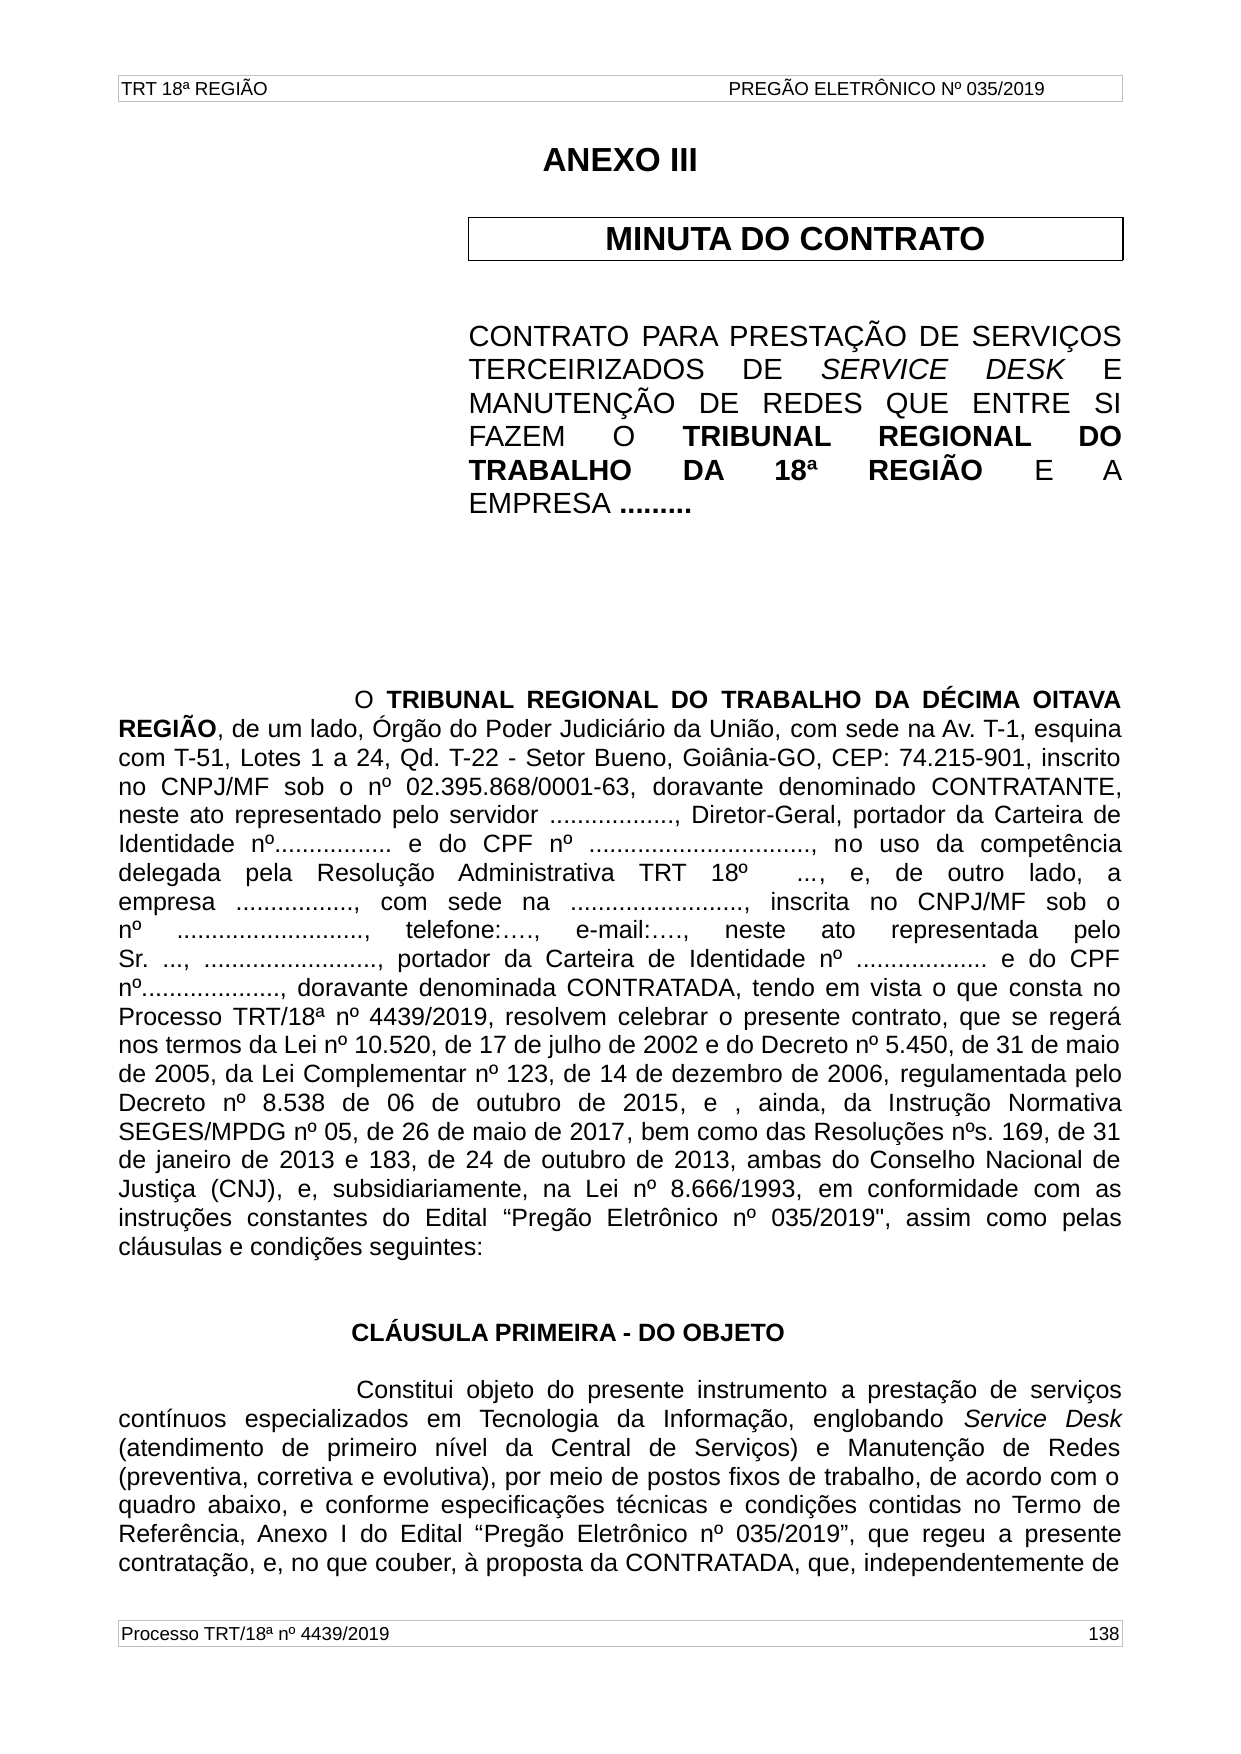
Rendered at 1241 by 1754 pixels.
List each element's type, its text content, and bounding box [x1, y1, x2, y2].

text O TRIBUNAL REGIONAL DO TRABALHO DA DÉCIMA OITAVA REGIÃO, de um lado, Órgão do Poder Judiciário da União, com sede na Av. T-1, esquina com T-51, Lotes 1 a 24, Qd. T-22 - Setor Bueno, Goiânia-GO, CEP: 74.215-901, inscrito no CNPJ/MF sob o nº 02.395.868/0001-63, doravante denominado CONTRATANTE, neste ato representado pelo servidor .................., Diretor-Geral, portador da Carteira de Identidade nº................. e do CPF nº ................................, no uso da competência delegada pela Resolução Administrativa TRT 18º ..., e, de outro lado, a empresa ................., com sede na ........................., inscrita no CNPJ/MF sob o nº ..........................., telefone:…., e-mail:…., neste ato representada pelo Sr. ..., ........................., portador da Carteira de Identidade nº ................... e do CPF nº...................., doravante denominada CONTRATADA, tendo em vista o que consta no Processo TRT/18ª nº 4439/2019, resolvem celebrar o presente contrato, que se regerá nos termos da Lei nº 10.520, de 17 de julho de 2002 e do Decreto nº 5.450, de 31 de maio de 2005, da Lei Complementar nº 123, de 14 de dezembro de 2006, regulamentada pelo Decreto nº 8.538 de 06 de outubro de 2015, e , ainda, da Instrução Normativa SEGES/MPDG nº 05, de 26 de maio de 2017, bem como das Resoluções nºs. 169, de 31 de janeiro de 2013 e 183, de 24 de outubro de 2013, ambas do Conselho Nacional de Justiça (CNJ), e, subsidiariamente, na Lei nº 8.666/1993, em conformidade com as instruções constantes do Edital “Pregão Eletrônico nº 035/2019", assim como pelas cláusulas e condições seguintes: [118, 685, 1122, 1260]
text MINUTA DO CONTRATO [469, 218, 1122, 260]
text CLÁUSULA PRIMEIRA - DO OBJETO [118, 1318, 1122, 1346]
text CONTRATO PARA PRESTAÇÃO DE SERVIÇOS TERCEIRIZADOS DE SERVICE DESK E MANUTENÇÃO DE REDES QUE ENTRE SI FAZEM O TRIBUNAL REGIONAL DO TRABALHO DA 18ª REGIÃO E A EMPRESA ......... [468, 318, 1122, 520]
text Constitui objeto do presente instrumento a prestação de serviços contínuos especializados em Tecnologia da Informação, englobando Service Desk (atendimento de primeiro nível da Central de Serviços) e Manutenção de Redes (preventiva, corretiva e evolutiva), por meio de postos fixos de trabalho, de acordo com o quadro abaixo, e conforme especificações técnicas e condições contidas no Termo de Referência, Anexo I do Edital “Pregão Eletrônico nº 035/2019”, que regeu a presente contratação, e, no que couber, à proposta da CONTRATADA, que, independentemente de [118, 1375, 1122, 1576]
text ANEXO III [118, 140, 1122, 178]
